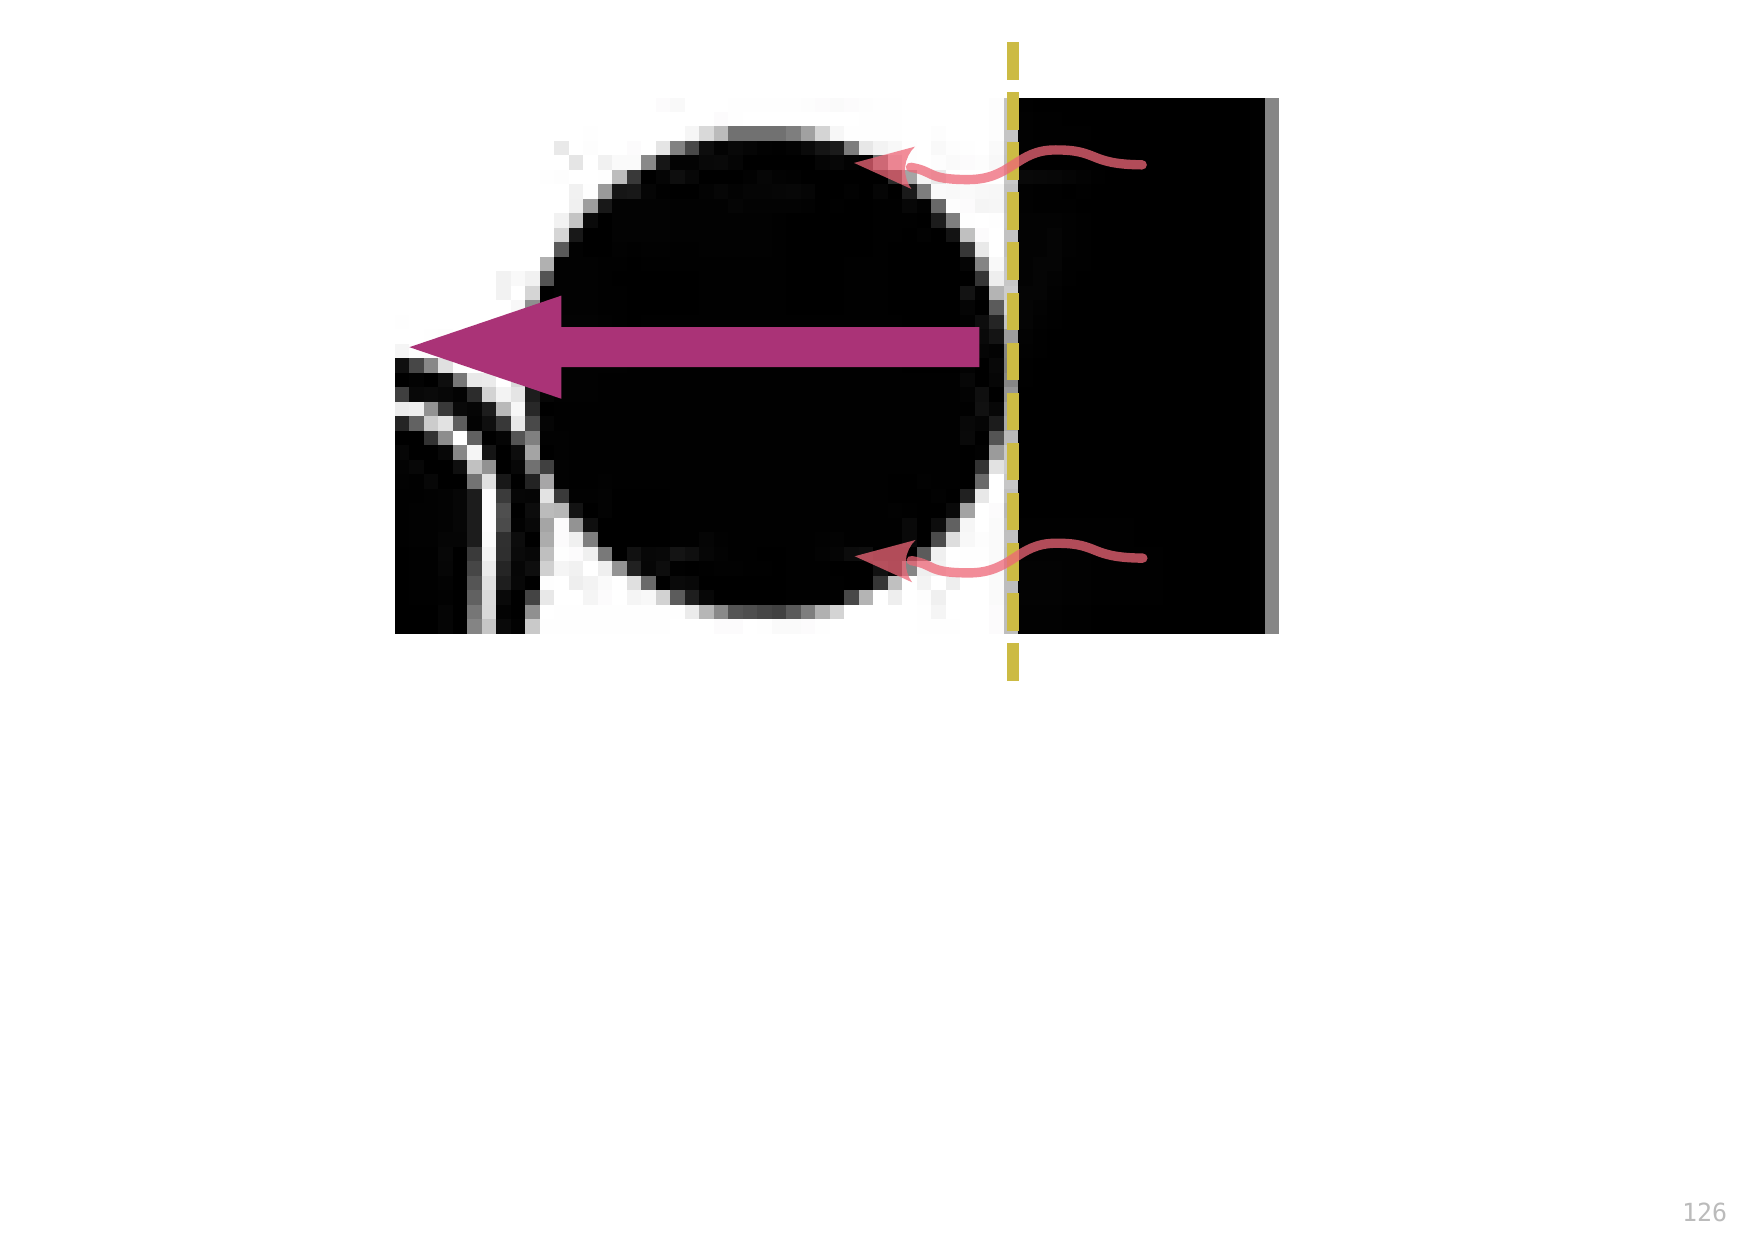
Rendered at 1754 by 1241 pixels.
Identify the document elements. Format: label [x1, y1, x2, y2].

picture [395, 98, 1294, 634]
text_box [409, 295, 980, 399]
